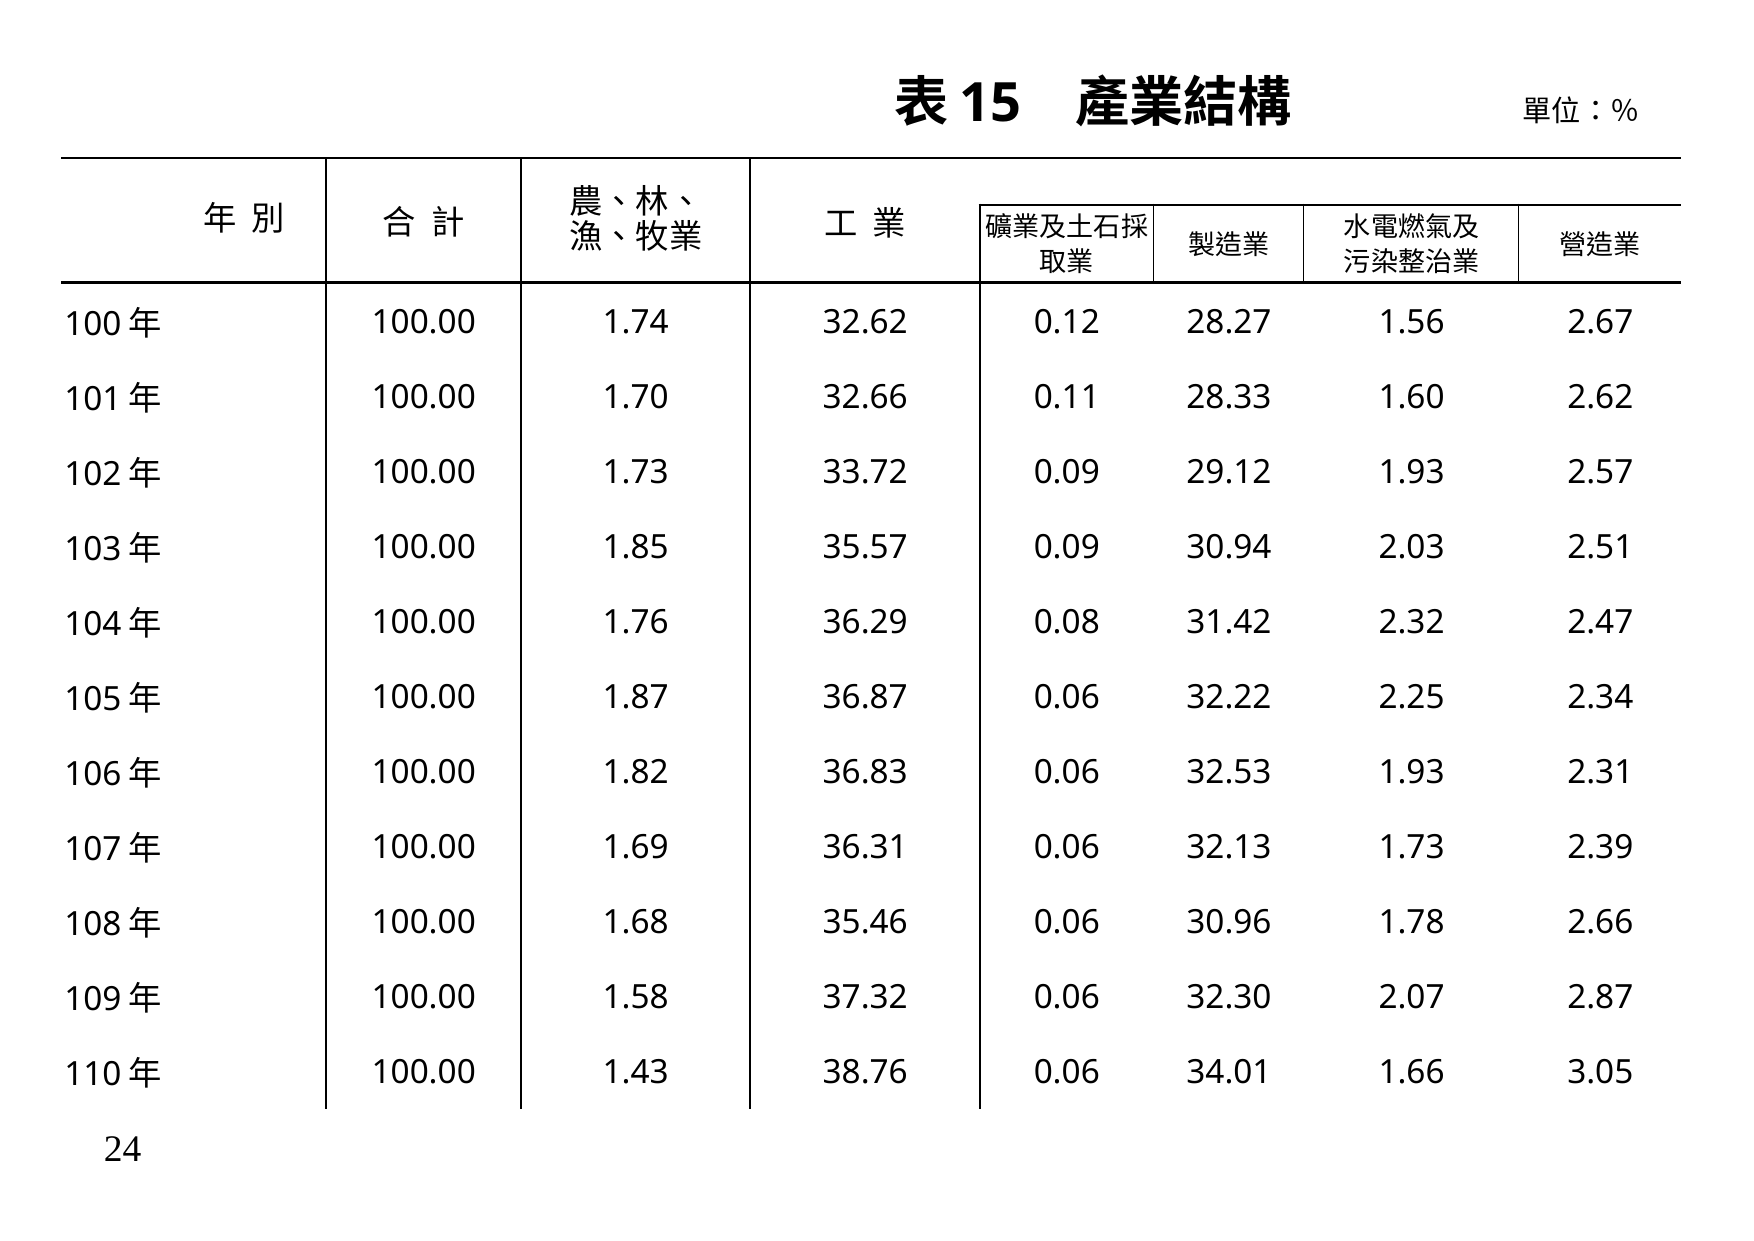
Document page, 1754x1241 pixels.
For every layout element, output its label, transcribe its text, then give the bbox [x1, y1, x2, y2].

table_cell 0.06 [981, 659, 1153, 733]
table_cell 38.76 [751, 1034, 979, 1108]
table_cell 2.57 [1519, 434, 1681, 508]
table_cell 0.06 [981, 884, 1153, 958]
table_cell 29.12 [1154, 434, 1304, 508]
table_cell 100.00 [327, 1034, 520, 1108]
table_header 農、林、 漁、牧業 [522, 159, 749, 281]
table_cell 1.56 [1304, 284, 1519, 358]
table_cell 104年 [61, 584, 325, 658]
table_cell 1.69 [522, 809, 749, 883]
table_cell 0.12 [981, 284, 1153, 358]
table_cell 100年 [61, 284, 325, 358]
table_cell 28.33 [1154, 359, 1304, 433]
table_cell 32.13 [1154, 809, 1304, 883]
table_cell 2.03 [1304, 509, 1519, 583]
table_cell 110年 [61, 1034, 325, 1108]
table_cell 1.85 [522, 509, 749, 583]
table_cell 32.30 [1154, 959, 1304, 1033]
table_cell 2.87 [1519, 959, 1681, 1033]
table_cell 30.96 [1154, 884, 1304, 958]
table_cell 1.68 [522, 884, 749, 958]
table_cell 0.06 [981, 1034, 1153, 1108]
table_cell 營造業 [1519, 206, 1681, 281]
table_cell 1.60 [1304, 359, 1519, 433]
table_cell 礦業及土石採取業 [981, 206, 1153, 281]
table_cell 100.00 [327, 959, 520, 1033]
table_cell 1.73 [1304, 809, 1519, 883]
table_cell 108年 [61, 884, 325, 958]
table_cell 34.01 [1154, 1034, 1304, 1108]
table_cell 1.66 [1304, 1034, 1519, 1108]
table_cell 36.29 [751, 584, 979, 658]
table_cell 0.11 [981, 359, 1153, 433]
table_cell 1.78 [1304, 884, 1519, 958]
table_cell 0.08 [981, 584, 1153, 658]
table_cell 1.93 [1304, 734, 1519, 808]
table_cell 2.66 [1519, 884, 1681, 958]
table_cell 2.32 [1304, 584, 1519, 658]
table_cell 水電燃氣及 污染整治業 [1304, 206, 1518, 281]
table_cell 0.06 [981, 959, 1153, 1033]
table_cell 1.73 [522, 434, 749, 508]
table_cell 32.66 [751, 359, 979, 433]
table_cell 100.00 [327, 584, 520, 658]
table_cell 0.09 [981, 434, 1153, 508]
table_cell 2.39 [1519, 809, 1681, 883]
table_cell 2.25 [1304, 659, 1519, 733]
table_cell 1.76 [522, 584, 749, 658]
table_cell 36.87 [751, 659, 979, 733]
table_cell 107年 [61, 809, 325, 883]
table_cell 36.31 [751, 809, 979, 883]
table_cell 100.00 [327, 359, 520, 433]
table_cell 100.00 [327, 434, 520, 508]
table_cell 0.06 [981, 734, 1153, 808]
table_cell 100.00 [327, 884, 520, 958]
table_cell 製造業 [1154, 206, 1303, 281]
table_cell 100.00 [327, 809, 520, 883]
table_cell 32.62 [751, 284, 979, 358]
table_cell 2.34 [1519, 659, 1681, 733]
table_cell 1.70 [522, 359, 749, 433]
table_cell 100.00 [327, 734, 520, 808]
table_cell 2.62 [1519, 359, 1681, 433]
table_cell 1.87 [522, 659, 749, 733]
table_cell 31.42 [1154, 584, 1304, 658]
table_cell 102年 [61, 434, 325, 508]
table_cell 35.46 [751, 884, 979, 958]
table_cell 2.67 [1519, 284, 1681, 358]
table_cell 28.27 [1154, 284, 1304, 358]
table_cell 30.94 [1154, 509, 1304, 583]
table_cell 32.53 [1154, 734, 1304, 808]
table_cell 106年 [61, 734, 325, 808]
table_cell 36.83 [751, 734, 979, 808]
table_cell 100.00 [327, 284, 520, 358]
table_cell 105年 [61, 659, 325, 733]
table_cell 100.00 [327, 509, 520, 583]
table_cell 109年 [61, 959, 325, 1033]
table_cell 2.31 [1519, 734, 1681, 808]
table_cell 1.58 [522, 959, 749, 1033]
table_header [980, 159, 1681, 203]
table_cell 1.93 [1304, 434, 1519, 508]
table_cell 0.09 [981, 509, 1153, 583]
table_header 合 計 [327, 159, 520, 281]
subtitle 表15 產業結構 單位：％ [103, 63, 1639, 138]
table_cell 101年 [61, 359, 325, 433]
table_cell 35.57 [751, 509, 979, 583]
table_header 工 業 [751, 159, 979, 281]
table_cell 2.47 [1519, 584, 1681, 658]
table_header 年 別 [61, 159, 325, 281]
table_cell 100.00 [327, 659, 520, 733]
table_cell 0.06 [981, 809, 1153, 883]
table_cell 103年 [61, 509, 325, 583]
table_cell 32.22 [1154, 659, 1304, 733]
table_cell 1.74 [522, 284, 749, 358]
table_cell 3.05 [1519, 1034, 1681, 1108]
table_cell 33.72 [751, 434, 979, 508]
table_cell 2.51 [1519, 509, 1681, 583]
table_cell 1.82 [522, 734, 749, 808]
table_cell 2.07 [1304, 959, 1519, 1033]
table_cell 37.32 [751, 959, 979, 1033]
table_cell 1.43 [522, 1034, 749, 1108]
